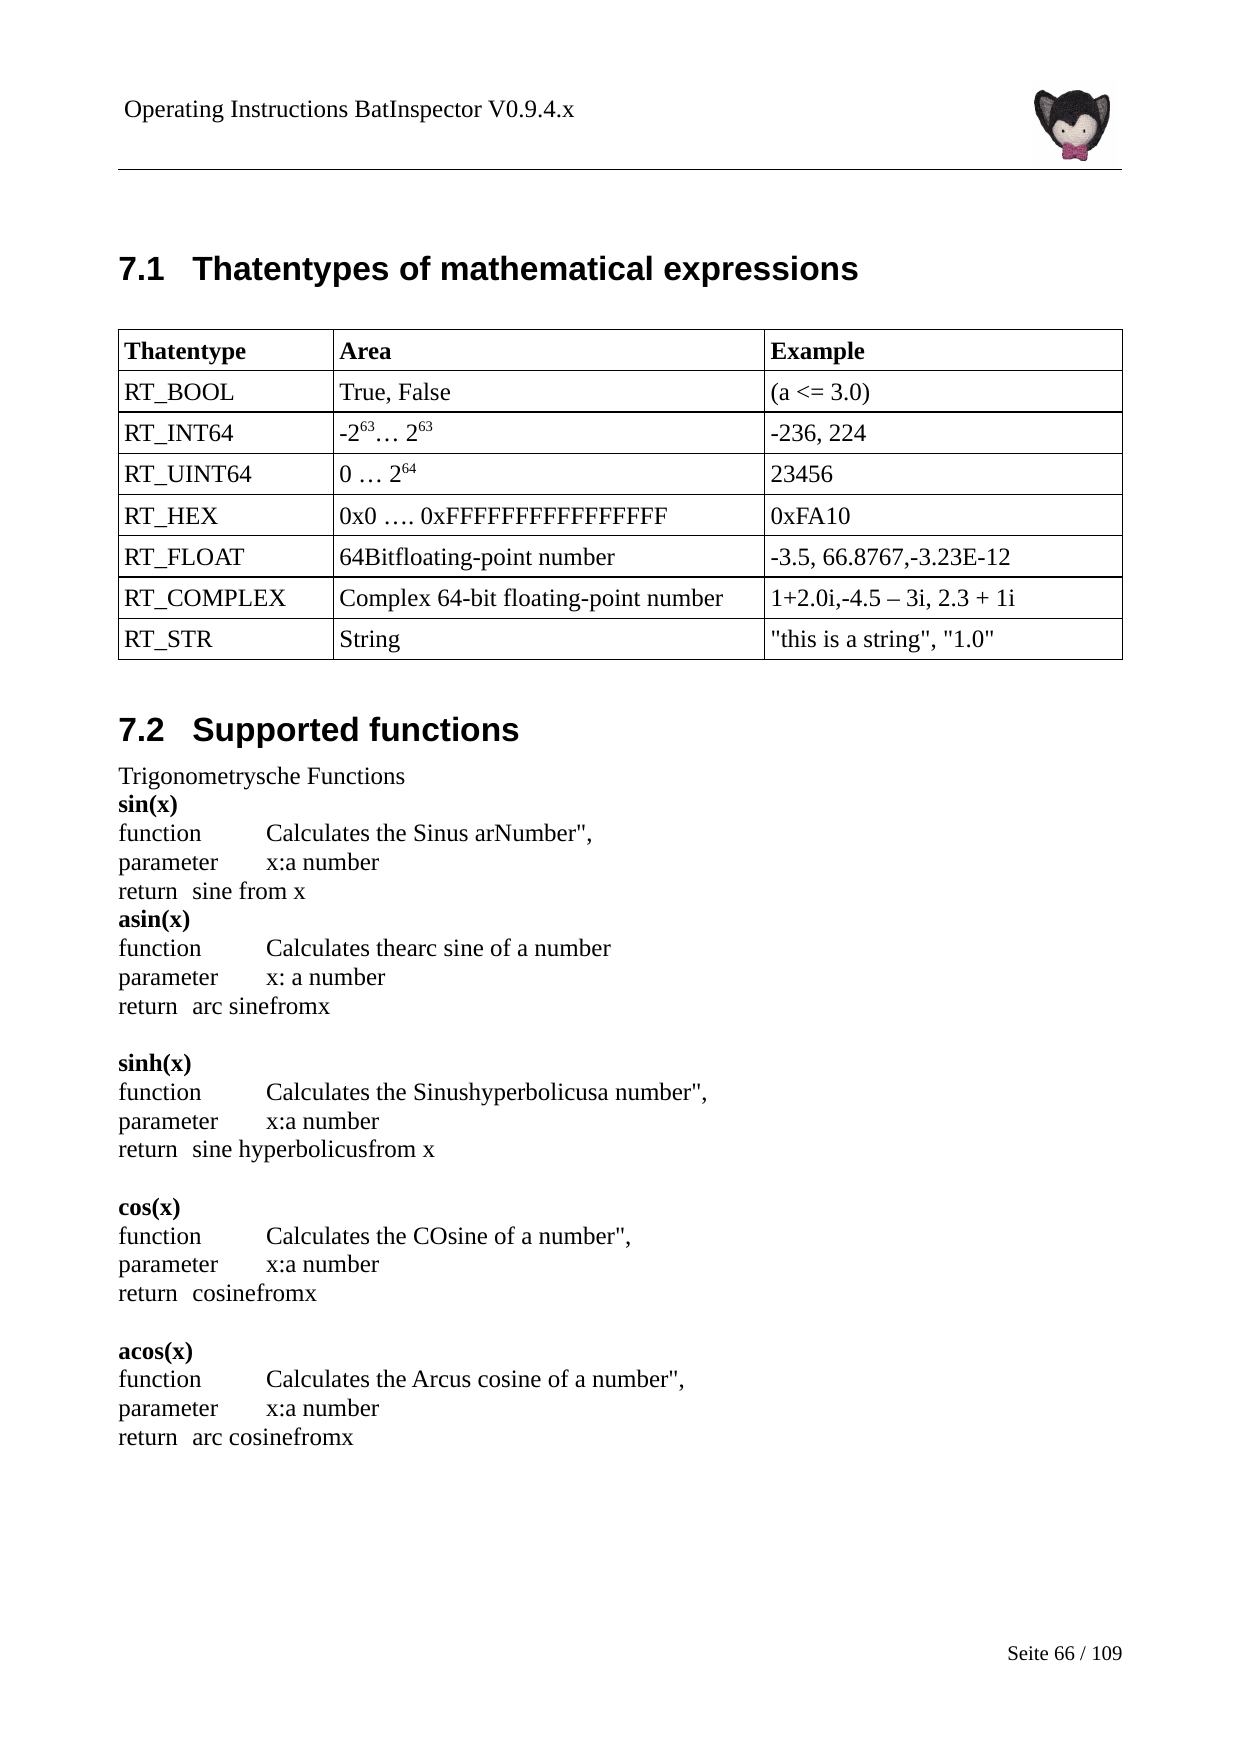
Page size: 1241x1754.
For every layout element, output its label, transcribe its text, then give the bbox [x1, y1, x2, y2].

table_cell 1+2.0i,-4.5 – 3i, 2.3 + 1i [765, 578, 1122, 618]
subtitle Thatentypes of mathematical expressions [118, 249, 1122, 288]
text function Calculates thearc sine of a number [118, 933, 1122, 962]
table_cell 64Bitfloating-point number [334, 536, 764, 576]
table_cell RT_INT64 [119, 413, 333, 453]
text return sine from x [118, 876, 1122, 904]
text return sine hyperbolicusfrom x [118, 1134, 1122, 1163]
table_cell RT_HEX [119, 495, 333, 535]
text parameter x: a number [118, 962, 1122, 991]
table_header Thatentype [119, 330, 333, 370]
table_header Area [334, 330, 764, 370]
text parameter x:a number [118, 1106, 1122, 1134]
table_cell 0x0 …. 0xFFFFFFFFFFFFFFFF [334, 495, 764, 535]
table_cell -3.5, 66.8767,-3.23E-12 [765, 536, 1122, 576]
table_cell RT_BOOL [119, 371, 333, 411]
text return arc cosinefromx [118, 1422, 1122, 1451]
table_cell -263… 263 [334, 413, 764, 453]
text acos(x) [118, 1336, 1122, 1364]
subtitle Trigonometrysche Functions [118, 761, 1122, 789]
table_cell RT_COMPLEX [119, 578, 333, 618]
text sinh(x) [118, 1048, 1122, 1077]
text return cosinefromx [118, 1278, 1122, 1307]
text asin(x) [118, 904, 1122, 933]
table_cell 0xFA10 [765, 495, 1122, 535]
text parameter x:a number [118, 1393, 1122, 1422]
table_cell 23456 [765, 454, 1122, 494]
table_cell -236, 224 [765, 413, 1122, 453]
text parameter x:a number [118, 847, 1122, 876]
text parameter x:a number [118, 1249, 1122, 1278]
table_cell True, False [334, 371, 764, 411]
picture [1030, 80, 1119, 169]
table_cell Complex 64-bit floating-point number [334, 578, 764, 618]
table_cell "this is a string", "1.0" [765, 619, 1122, 659]
text function Calculates the COsine of a number", [118, 1221, 1122, 1249]
table_header Example [765, 330, 1122, 370]
text sin(x) [118, 789, 1122, 818]
table_cell (a <= 3.0) [765, 371, 1122, 411]
table_cell RT_STR [119, 619, 333, 659]
table_cell String [334, 619, 764, 659]
text function Calculates the Sinus arNumber", [118, 818, 1122, 847]
text function Calculates the Arcus cosine of a number", [118, 1364, 1122, 1393]
subtitle Supported functions [118, 709, 1122, 748]
table_cell 0 … 264 [334, 454, 764, 494]
text cos(x) [118, 1192, 1122, 1221]
text return arc sinefromx [118, 991, 1122, 1019]
text function Calculates the Sinushyperbolicusa number", [118, 1077, 1122, 1106]
table_cell RT_UINT64 [119, 454, 333, 494]
table_cell RT_FLOAT [119, 536, 333, 576]
